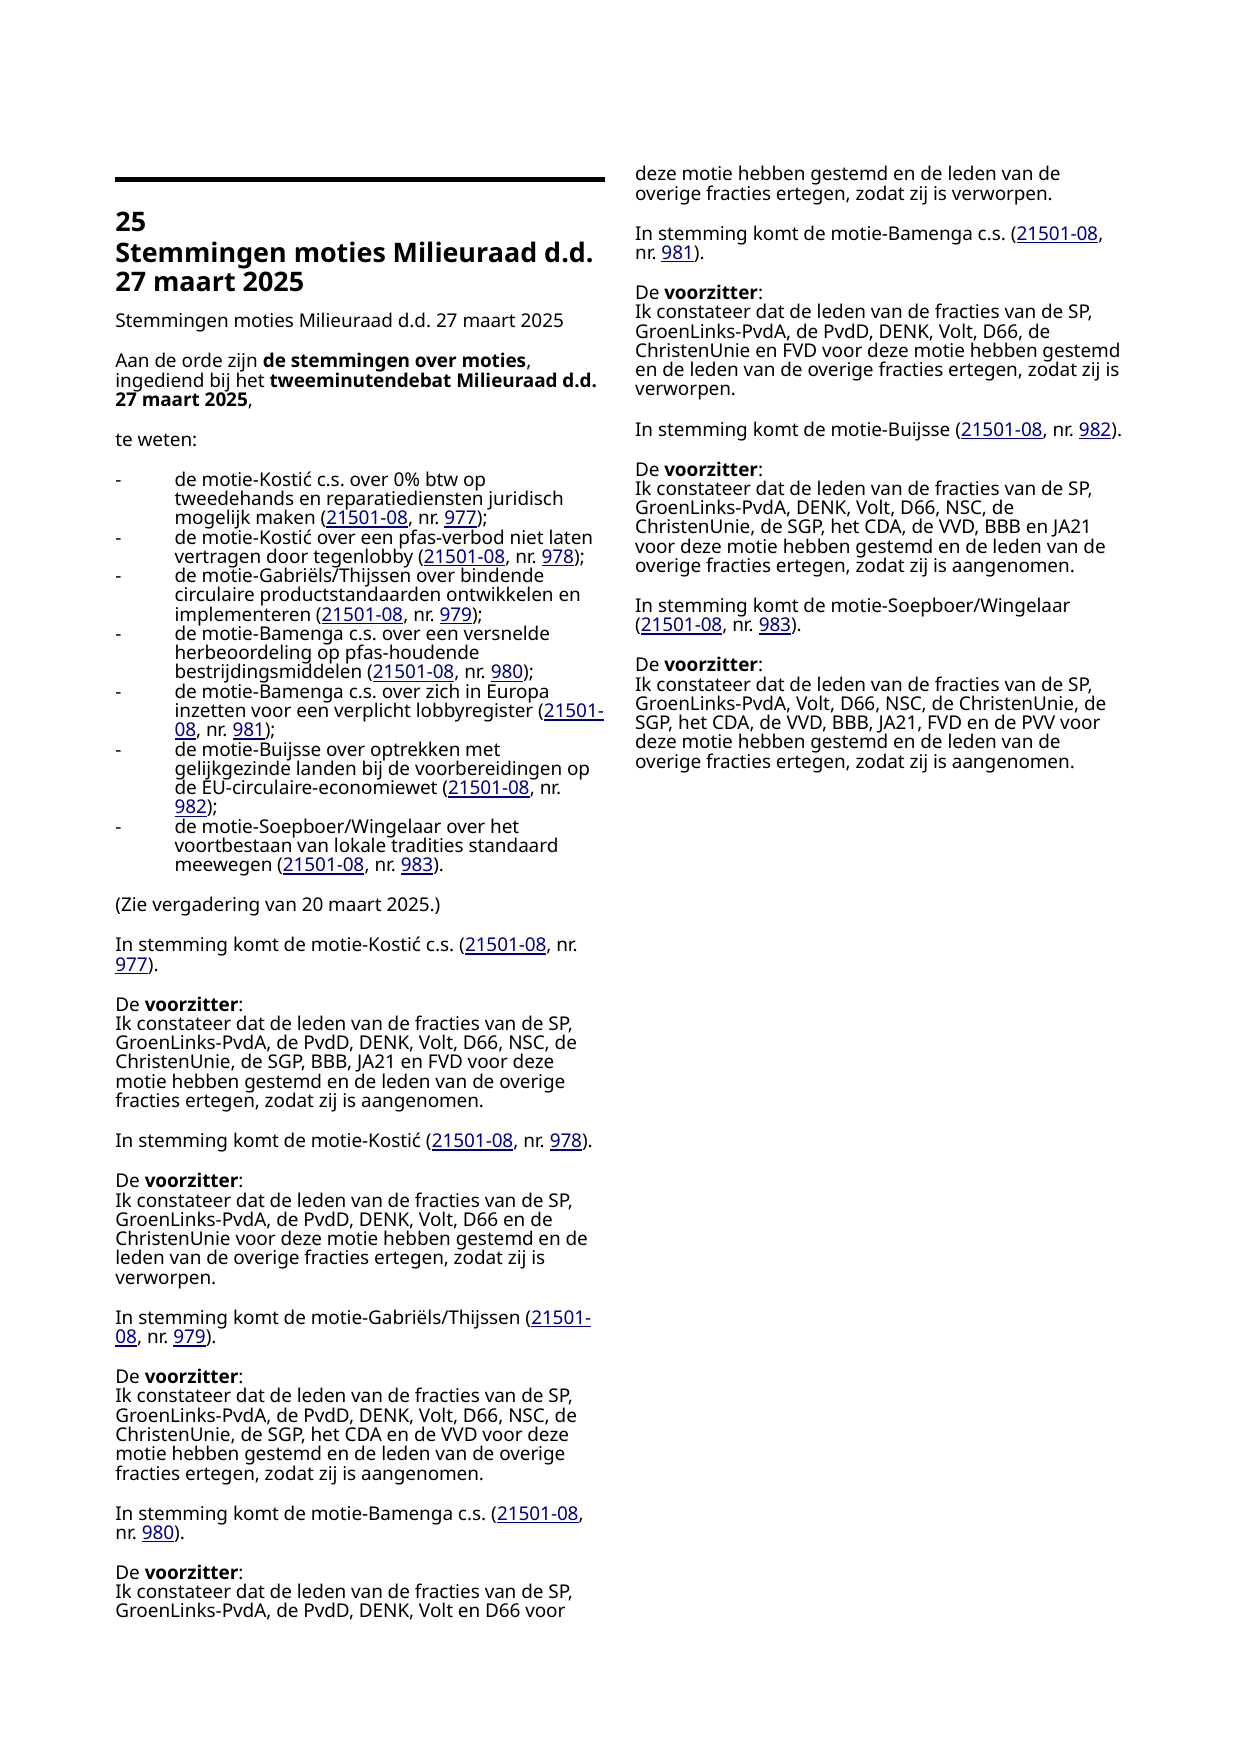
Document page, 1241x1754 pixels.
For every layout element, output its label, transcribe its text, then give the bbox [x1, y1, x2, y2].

text deze motie hebben gestemd en de leden van de overige fracties ertegen, zodat zij is verworpen. [635, 165, 1125, 204]
text De voorzitter: [635, 461, 1125, 480]
text In stemming komt de motie-Bamenga c.s. (21501-08, nr. 980). [115, 1504, 605, 1543]
list de motie-Kostić over een pfas-verbod niet laten vertragen door tegenlobby (21501-08, nr. 978); [115, 529, 605, 567]
text In stemming komt de motie-Soepboer/Wingelaar (21501-08, nr. 983). [635, 597, 1125, 636]
text De voorzitter: [635, 284, 1125, 303]
text In stemming komt de motie-Kostić (21501-08, nr. 978). [115, 1132, 605, 1151]
text (Zie vergadering van 20 maart 2025.) [115, 896, 605, 916]
text Ik constateer dat de leden van de fracties van de SP, GroenLinks-PvdA, de PvdD, DENK, Volt, D66, NSC, de ChristenUnie, de SGP, BBB, JA21 en FVD voor deze motie hebben gestemd en de leden van de overige fracties ertegen, zodat zij is aangenomen. [115, 1015, 605, 1111]
text Ik constateer dat de leden van de fracties van de SP, GroenLinks-PvdA, de PvdD, DENK, Volt, D66 en de ChristenUnie voor deze motie hebben gestemd en de leden van de overige fracties ertegen, zodat zij is verworpen. [115, 1192, 605, 1288]
text te weten: [115, 431, 605, 450]
text Ik constateer dat de leden van de fracties van de SP, GroenLinks-PvdA, de PvdD, DENK, Volt, D66, NSC, de ChristenUnie, de SGP, het CDA en de VVD voor deze motie hebben gestemd en de leden van de overige fracties ertegen, zodat zij is aangenomen. [115, 1387, 605, 1484]
list de motie-Bamenga c.s. over zich in Europa inzetten voor een verplicht lobbyregister (21501-08, nr. 981); [115, 683, 605, 741]
text 25 [115, 203, 605, 239]
text De voorzitter: [115, 1172, 605, 1192]
list de motie-Buijsse over optrekken met gelijkgezinde landen bij de voorbereidingen op de EU-circulaire-economiewet (21501-08, nr. 982); [115, 741, 605, 818]
text Ik constateer dat de leden van de fracties van de SP, GroenLinks-PvdA, de PvdD, DENK, Volt en D66 voor [115, 1583, 605, 1622]
list de motie-Gabriëls/Thijssen over bindende circulaire productstandaarden ontwikkelen en implementeren (21501-08, nr. 979); [115, 567, 605, 625]
text Ik constateer dat de leden van de fracties van de SP, GroenLinks-PvdA, DENK, Volt, D66, NSC, de ChristenUnie, de SGP, het CDA, de VVD, BBB en JA21 voor deze motie hebben gestemd en de leden van de overige fracties ertegen, zodat zij is aangenomen. [635, 480, 1125, 576]
text In stemming komt de motie-Gabriëls/Thijssen (21501-08, nr. 979). [115, 1309, 605, 1347]
text In stemming komt de motie-Kostić c.s. (21501-08, nr. 977). [115, 936, 605, 975]
text In stemming komt de motie-Bamenga c.s. (21501-08, nr. 981). [635, 225, 1125, 263]
text Stemmingen moties Milieuraad d.d. 27 maart 2025 [115, 312, 605, 332]
list de motie-Soepboer/Wingelaar over het voortbestaan van lokale tradities standaard meewegen (21501-08, nr. 983). [115, 818, 605, 876]
list de motie-Kostić c.s. over 0% btw op tweedehands en reparatiediensten juridisch mogelijk maken (21501-08, nr. 977); [115, 471, 605, 529]
text Aan de orde zijn de stemmingen over moties, ingediend bij het tweeminutendebat Milieuraad d.d. 27 maart 2025, [115, 352, 605, 410]
text De voorzitter: [115, 1368, 605, 1387]
text Stemmingen moties Milieuraad d.d. 27 maart 2025 [115, 239, 605, 312]
text In stemming komt de motie-Buijsse (21501-08, nr. 982). [635, 421, 1125, 440]
text De voorzitter: [115, 996, 605, 1015]
text Ik constateer dat de leden van de fracties van de SP, GroenLinks-PvdA, Volt, D66, NSC, de ChristenUnie, de SGP, het CDA, de VVD, BBB, JA21, FVD en de PVV voor deze motie hebben gestemd en de leden van de overige fracties ertegen, zodat zij is aangenomen. [635, 676, 1125, 772]
text De voorzitter: [115, 1564, 605, 1583]
text Ik constateer dat de leden van de fracties van de SP, GroenLinks-PvdA, de PvdD, DENK, Volt, D66, de ChristenUnie en FVD voor deze motie hebben gestemd en de leden van de overige fracties ertegen, zodat zij is verworpen. [635, 303, 1125, 400]
list de motie-Bamenga c.s. over een versnelde herbeoordeling op pfas-houdende bestrijdingsmiddelen (21501-08, nr. 980); [115, 625, 605, 683]
text De voorzitter: [635, 656, 1125, 676]
